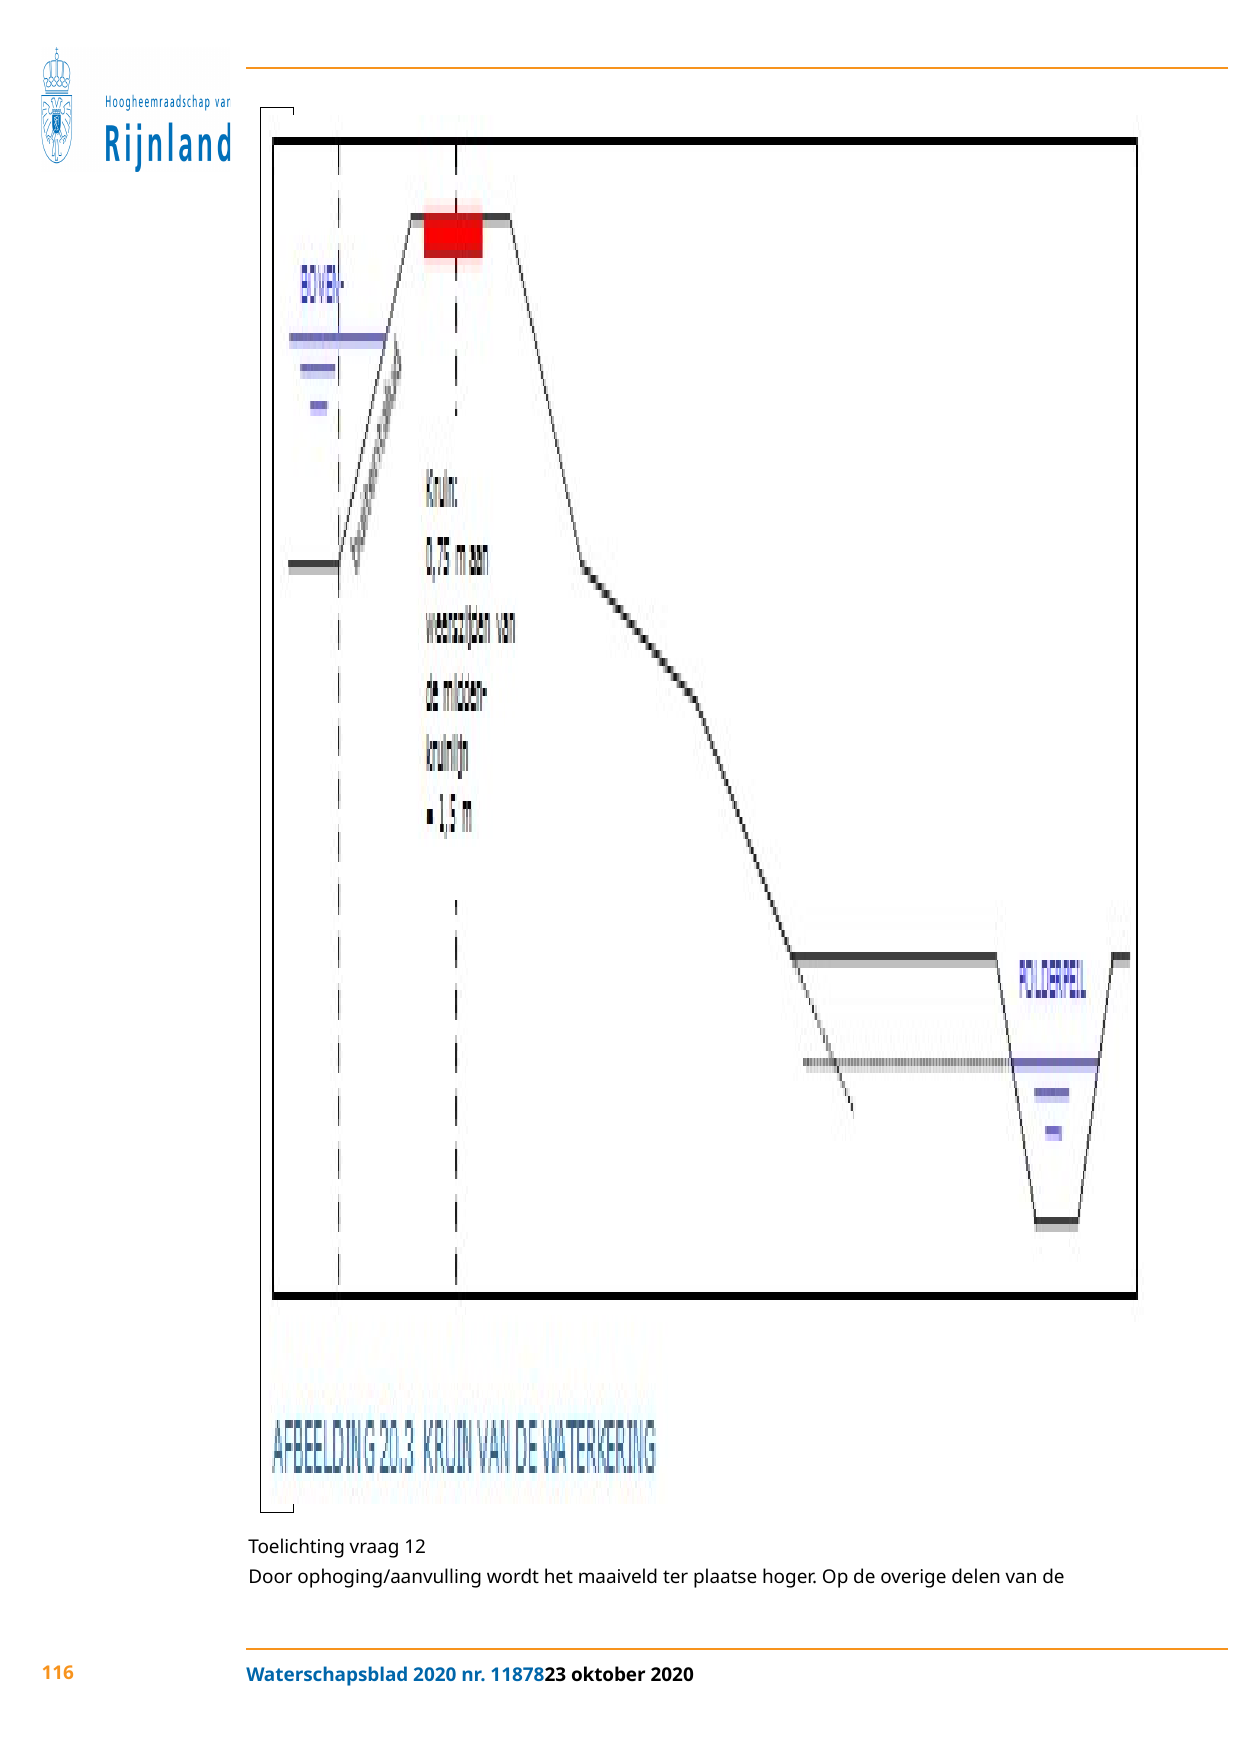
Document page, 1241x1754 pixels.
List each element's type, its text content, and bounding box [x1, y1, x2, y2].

text Door ophoging/aanvulling wordt het maaiveld ter plaatse hoger. Op de overige delen van de [248, 1563, 1152, 1589]
picture [268, 115, 1149, 1504]
text Toelichting vraag 12 [248, 1534, 1152, 1559]
picture [41, 47, 231, 172]
